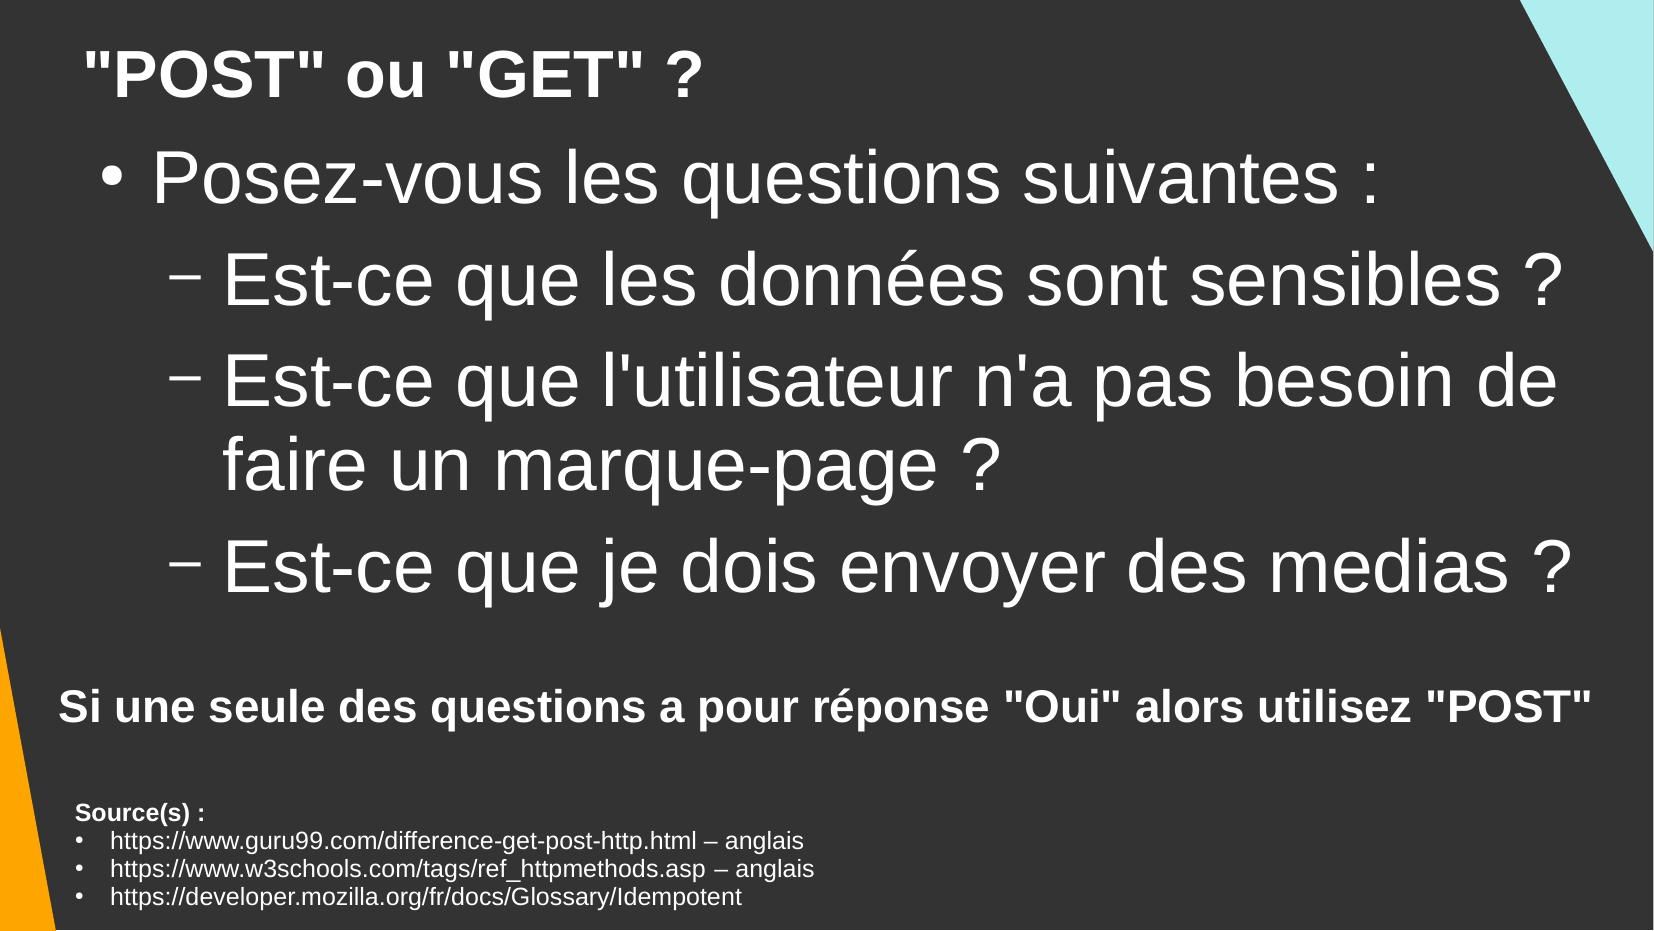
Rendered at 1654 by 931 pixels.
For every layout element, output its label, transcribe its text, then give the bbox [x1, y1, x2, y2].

text_box [0, 628, 56, 931]
text_box Source(s) : https://www.guru99.com/difference-get-post-http.html – anglais https://www.w3schools.com/tags/ref_httpmethods.asp – anglais https://developer.mozilla.org/fr/docs/Glossary/Idempotent [60, 791, 1546, 919]
text_box Si une seule des questions a pour réponse "Oui" alors utilisez "POST" [29, 673, 1625, 745]
text_box [1519, 0, 1654, 254]
list Posez-vous les questions suivantes : Est-ce que les données sont sensibles ? Est-ce que l'utilisateur n'a pas besoin de faire un marque-page ? Est-ce que je dois envoyer des medias ? [80, 135, 1605, 638]
title "POST" ou "GET" ? [82, 37, 1571, 114]
